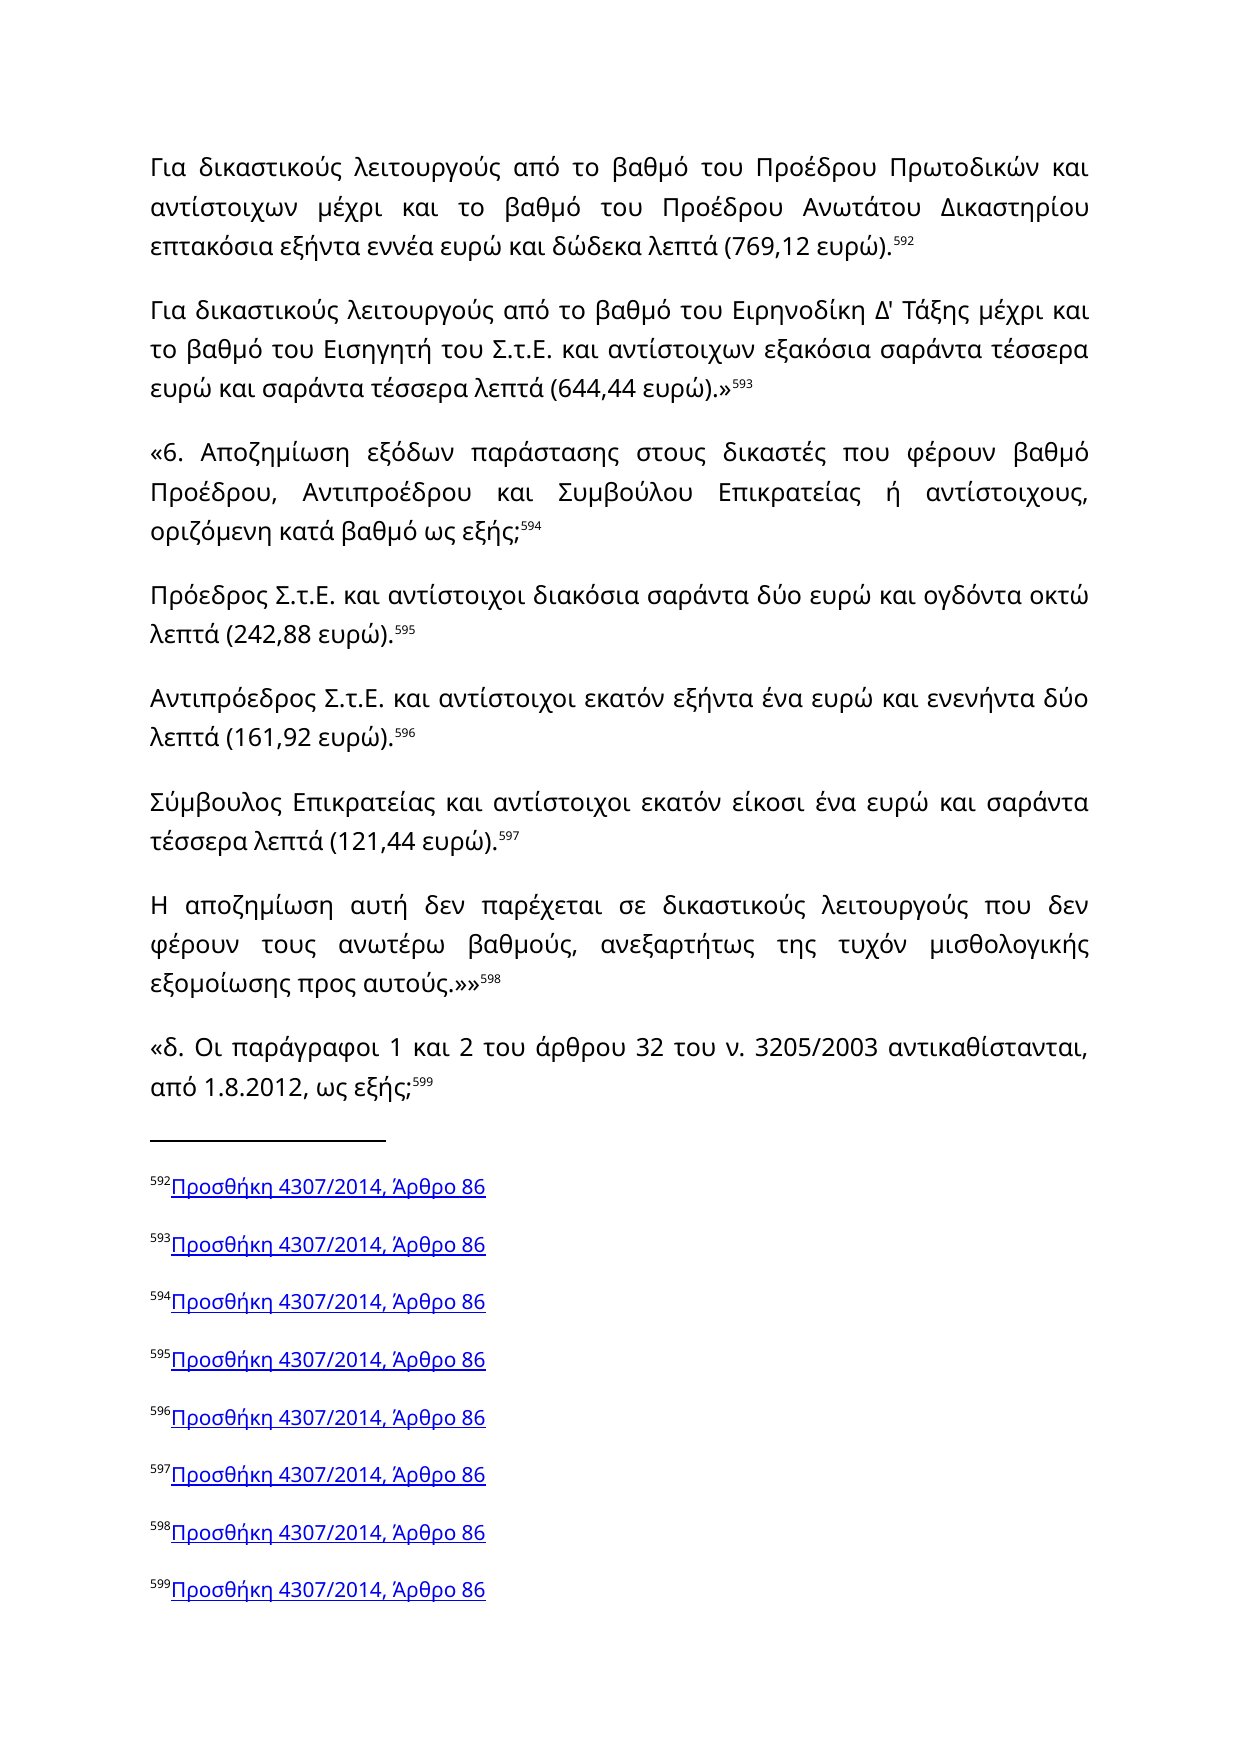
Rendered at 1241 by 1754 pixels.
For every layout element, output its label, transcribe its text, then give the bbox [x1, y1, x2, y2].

text Πρόεδρος Σ.τ.Ε. και αντίστοιχοι διακόσια σαράντα δύο ευρώ και ογδόντα οκτώ λεπτά (242,88 ευρώ). [150, 577, 1090, 651]
text Η αποζημίωση αυτή δεν παρέχεται σε δικαστικούς λειτουργούς που δεν φέρουν τους ανωτέρω βαθμούς, ανεξαρτήτως της τυχόν μισθολογικής εξομοίωσης προς αυτούς.»» [150, 887, 1090, 1000]
text Προσθήκη 4307/2014, Άρθρο 86 [150, 1403, 1090, 1431]
text Αντιπρόεδρος Σ.τ.Ε. και αντίστοιχοι εκατόν εξήντα ένα ευρώ και ενενήντα δύο λεπτά (161,92 ευρώ). [150, 681, 1090, 754]
text Προσθήκη 4307/2014, Άρθρο 86 [150, 1230, 1090, 1258]
text Προσθήκη 4307/2014, Άρθρο 86 [150, 1172, 1090, 1201]
text «δ. Οι παράγραφοι 1 και 2 του άρθρου 32 του ν. 3205/2003 αντικαθίστανται, από 1.8.2012, ως εξής; [150, 1030, 1090, 1103]
text Για δικαστικούς λειτουργούς από το βαθμό του Ειρηνοδίκη Δ' Τάξης μέχρι και το βαθμό του Εισηγητή του Σ.τ.Ε. και αντίστοιχων εξακόσια σαράντα τέσσερα ευρώ και σαράντα τέσσερα λεπτά (644,44 ευρώ).» [150, 292, 1090, 405]
text Προσθήκη 4307/2014, Άρθρο 86 [150, 1460, 1090, 1489]
text Προσθήκη 4307/2014, Άρθρο 86 [150, 1345, 1090, 1373]
text Προσθήκη 4307/2014, Άρθρο 86 [150, 1518, 1090, 1546]
text Προσθήκη 4307/2014, Άρθρο 86 [150, 1287, 1090, 1316]
text Σύμβουλος Επικρατείας και αντίστοιχοι εκατόν είκοσι ένα ευρώ και σαράντα τέσσερα λεπτά (121,44 ευρώ). [150, 784, 1090, 857]
text Προσθήκη 4307/2014, Άρθρο 86 [150, 1576, 1090, 1604]
text «6. Αποζημίωση εξόδων παράστασης στους δικαστές που φέρουν βαθμό Προέδρου, Αντιπροέδρου και Συμβούλου Επικρατείας ή αντίστοιχους, οριζόμενη κατά βαθμό ως εξής; [150, 435, 1090, 547]
text Για δικαστικούς λειτουργούς από το βαθμό του Προέδρου Πρωτοδικών και αντίστοιχων μέχρι και το βαθμό του Προέδρου Ανωτάτου Δικαστηρίου επτακόσια εξήντα εννέα ευρώ και δώδεκα λεπτά (769,12 ευρώ). [150, 150, 1090, 262]
